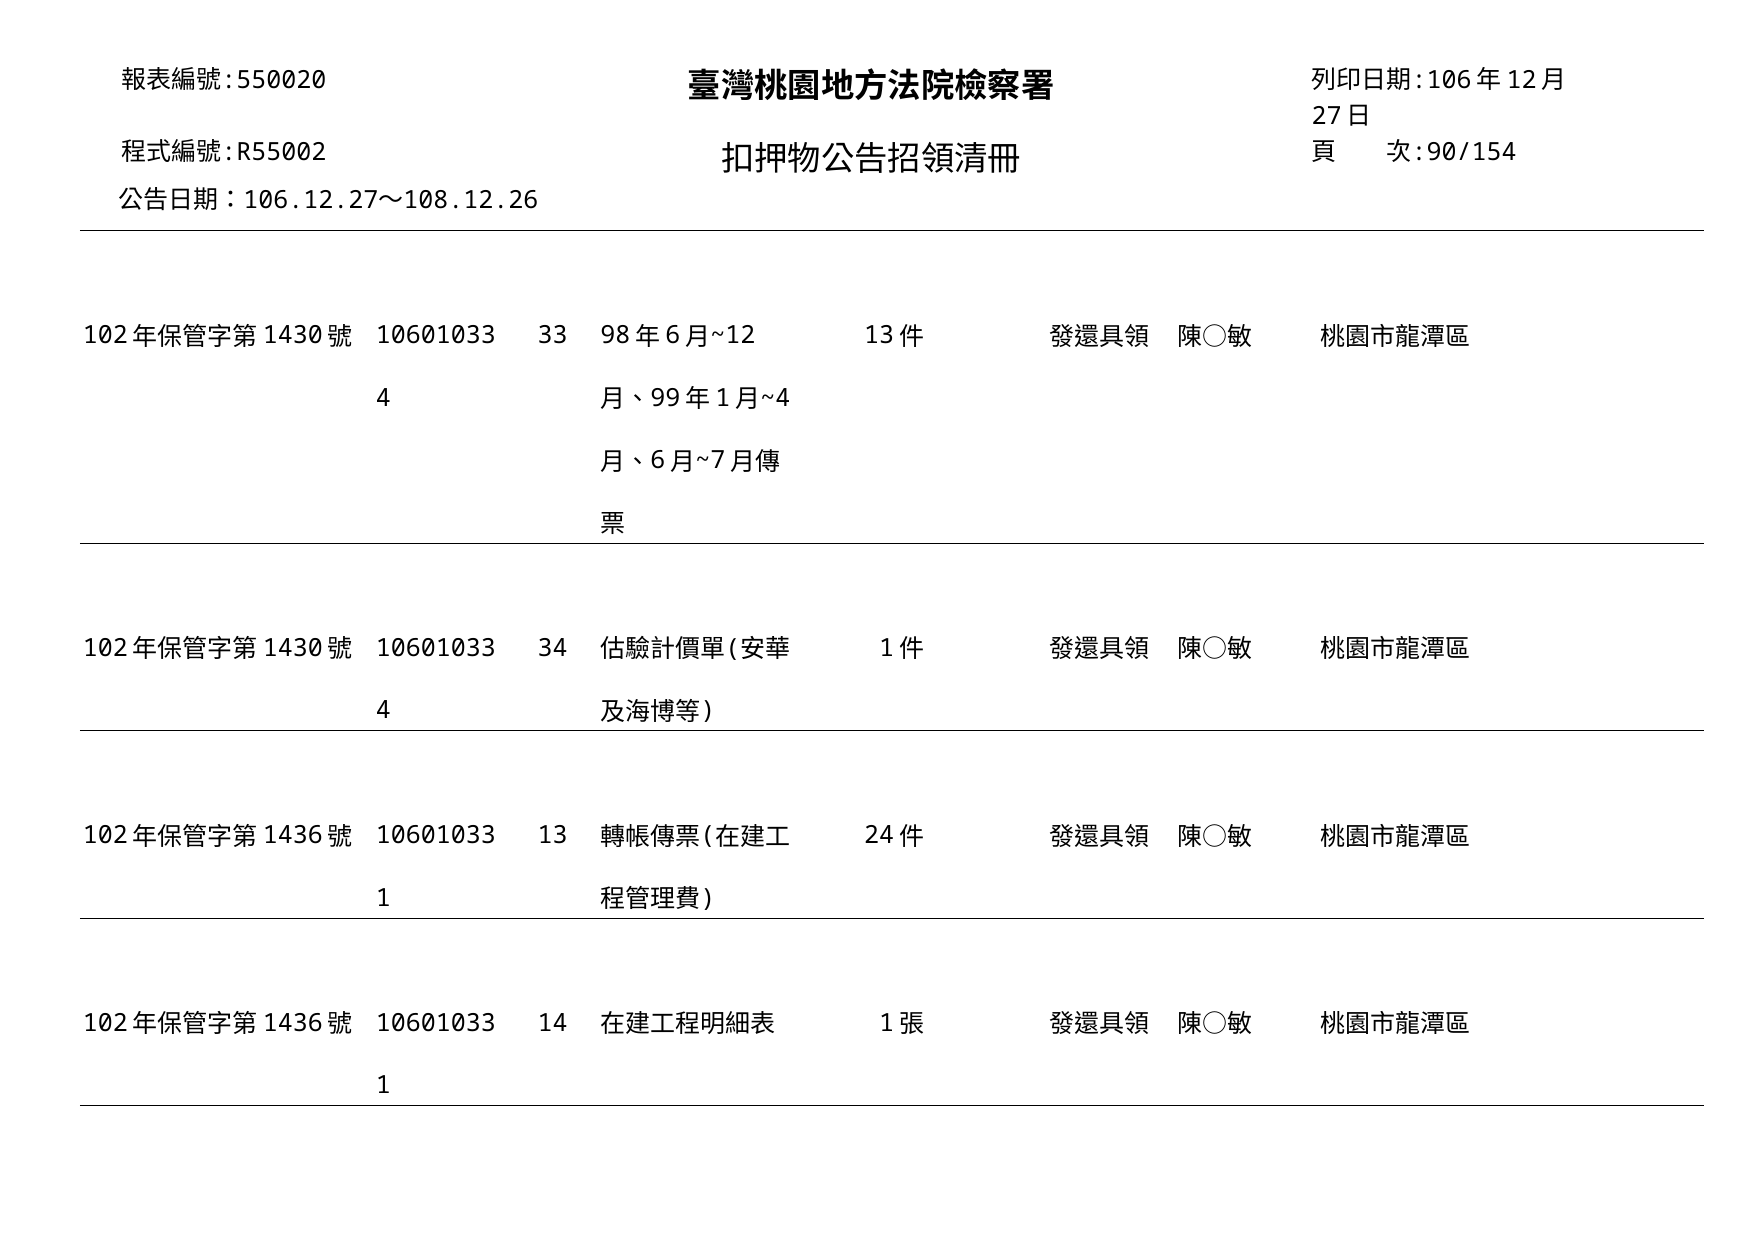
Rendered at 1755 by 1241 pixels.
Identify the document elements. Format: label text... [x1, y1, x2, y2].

table_cell 106010334 [373, 544, 507, 730]
table_cell 106010331 [373, 731, 507, 917]
table_cell 桃園市龍潭區 [1317, 544, 1575, 730]
table_cell 陳○敏 [1175, 731, 1317, 917]
table_cell [927, 544, 1046, 730]
table_cell 發還具領 [1046, 544, 1175, 730]
table_cell 34 [507, 544, 597, 730]
table_cell 發還具領 [1046, 231, 1175, 542]
table_cell [1575, 731, 1704, 917]
table_cell 1件 [808, 544, 927, 730]
table_cell 106010334 [373, 231, 507, 542]
table_cell [1575, 544, 1704, 730]
table_cell 桃園市龍潭區 [1317, 731, 1575, 917]
table_cell [1575, 231, 1704, 542]
table_cell 陳○敏 [1175, 231, 1317, 542]
table_cell 102年保管字第1430號 [80, 544, 373, 730]
table_cell [927, 731, 1046, 917]
table_cell 14 [507, 919, 597, 1105]
table_cell 102年保管字第1436號 [80, 919, 373, 1105]
table_cell [927, 231, 1046, 542]
table_cell 發還具領 [1046, 731, 1175, 917]
table_cell 106010331 [373, 919, 507, 1105]
table_cell 桃園市龍潭區 [1317, 231, 1575, 542]
table_cell 98年6月~12月、99年1月~4月、6月~7月傳票 [597, 231, 807, 542]
table_cell 轉帳傳票(在建工程管理費) [597, 731, 807, 917]
table_cell 24件 [808, 731, 927, 917]
table_cell 102年保管字第1436號 [80, 731, 373, 917]
table_cell 估驗計價單(安華及海博等) [597, 544, 807, 730]
table_cell 102年保管字第1430號 [80, 231, 373, 542]
table_cell 發還具領 [1046, 919, 1175, 1105]
table_cell 33 [507, 231, 597, 542]
table_cell [1575, 919, 1704, 1105]
table_cell 1張 [808, 919, 927, 1105]
table_cell 在建工程明細表 [597, 919, 807, 1105]
table_cell 桃園市龍潭區 [1317, 919, 1575, 1105]
table_cell 13件 [808, 231, 927, 542]
table_cell [927, 919, 1046, 1105]
table_cell 陳○敏 [1175, 544, 1317, 730]
table_cell 13 [507, 731, 597, 917]
table_cell 陳○敏 [1175, 919, 1317, 1105]
